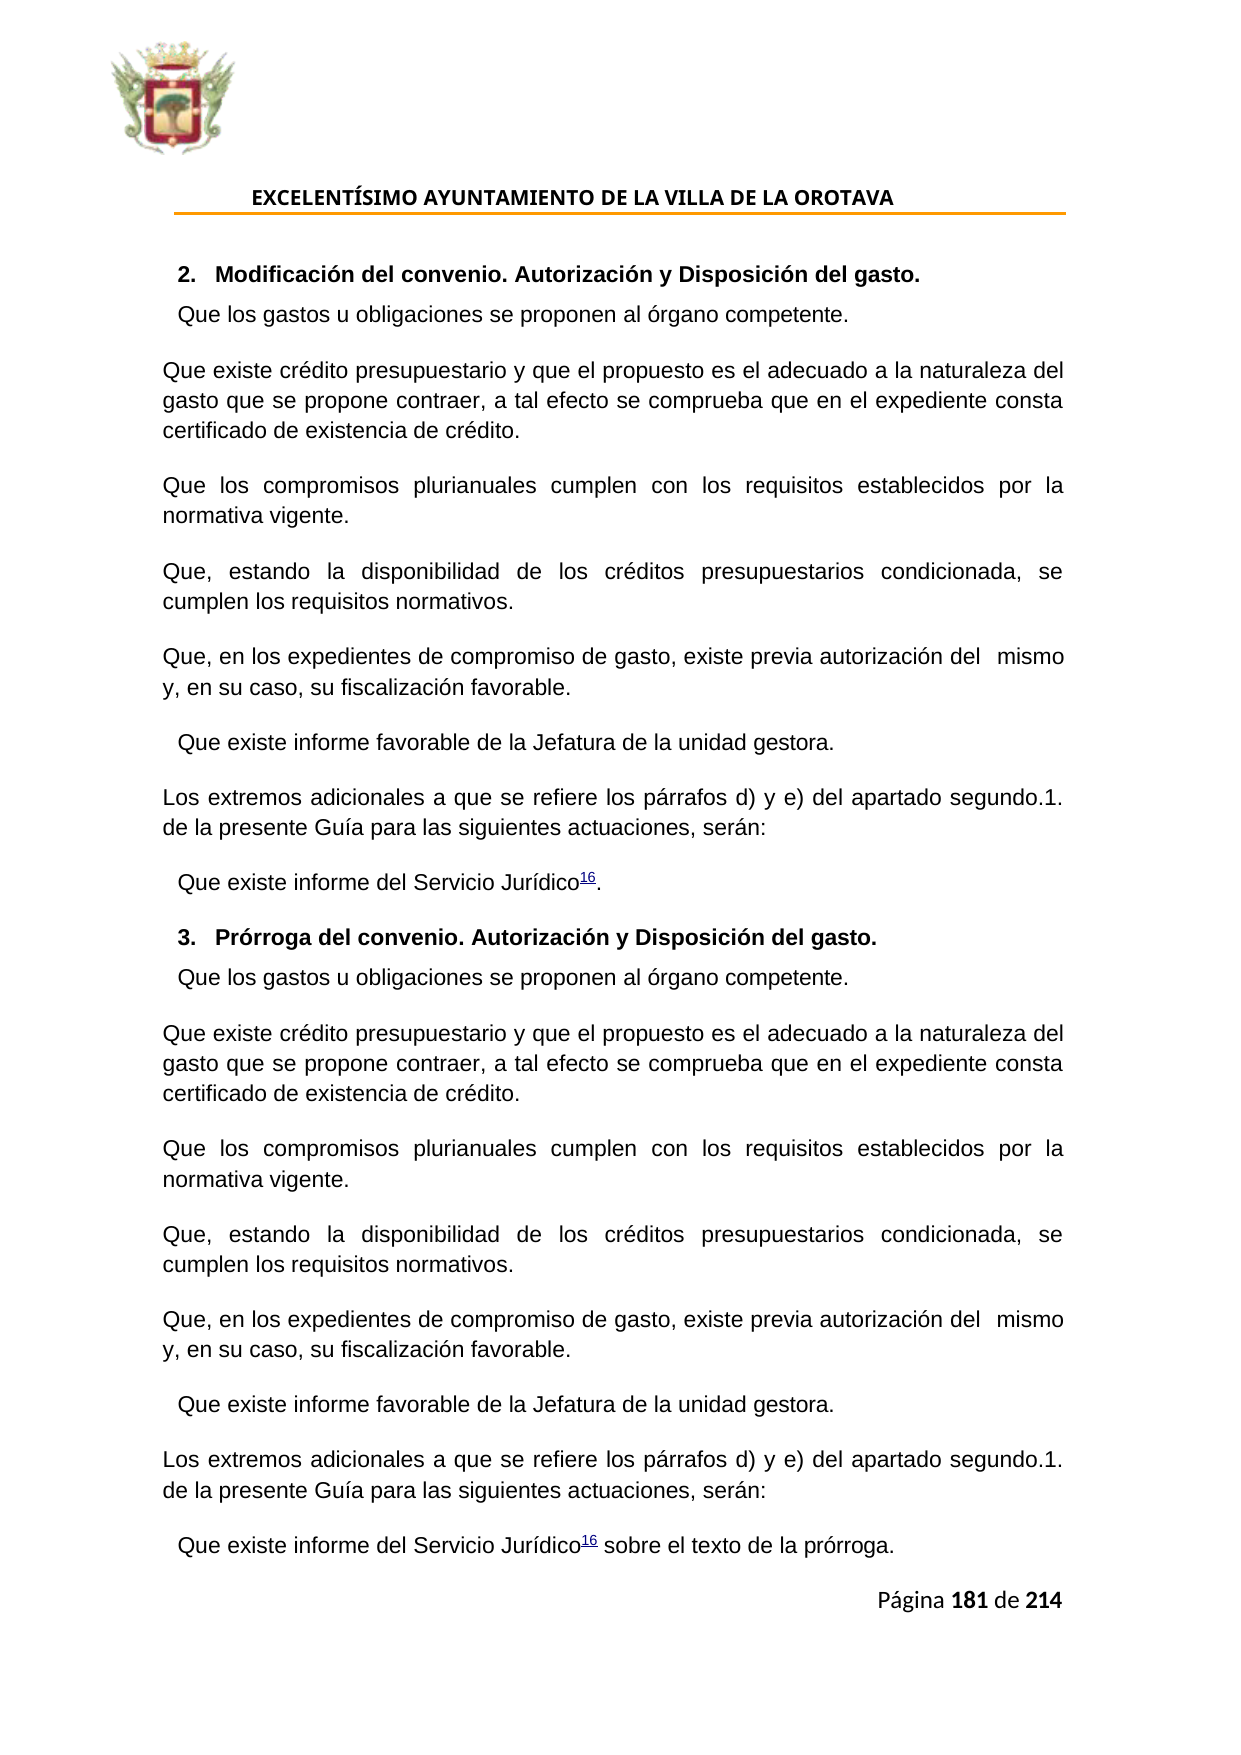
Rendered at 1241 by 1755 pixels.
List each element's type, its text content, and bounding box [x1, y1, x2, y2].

text Que existe informe favorable de la Jefatura de la unidad gestora. [177, 728, 1078, 755]
text Que los gastos u obligaciones se proponen al órgano competente. [177, 301, 1078, 328]
text Que existe informe del Servicio Jurídico16. [177, 869, 1078, 895]
text Que existe crédito presupuestario y que el propuesto es el adecuado a la naturaleza del gasto que se propone contraer, a tal efecto se comprueba que en el expediente consta certificado de existencia de crédito. [162, 1020, 1064, 1106]
text Que existe informe del Servicio Jurídico16 sobre el texto de la prórroga. [177, 1532, 1078, 1558]
text Que, estando la disponibilidad de los créditos presupuestarios condicionada, se cumplen los requisitos normativos. [162, 1221, 1064, 1277]
text Que los gastos u obligaciones se proponen al órgano competente. [177, 964, 1078, 991]
list Modificación del convenio. Autorización y Disposición del gasto. [177, 261, 1078, 288]
text Los extremos adicionales a que se refiere los párrafos d) y e) del apartado segundo.1. de la presente Guía para las siguientes actuaciones, serán: [162, 1446, 1064, 1503]
text Los extremos adicionales a que se refiere los párrafos d) y e) del apartado segundo.1. de la presente Guía para las siguientes actuaciones, serán: [162, 784, 1064, 840]
text Que existe informe favorable de la Jefatura de la unidad gestora. [177, 1391, 1078, 1417]
text Que, en los expedientes de compromiso de gasto, existe previa autorización del mismo y, en su caso, su fiscalización favorable. [162, 1306, 1064, 1362]
text Que, en los expedientes de compromiso de gasto, existe previa autorización del mismo y, en su caso, su fiscalización favorable. [162, 643, 1064, 700]
list Prórroga del convenio. Autorización y Disposición del gasto. [177, 924, 1078, 951]
text Que los compromisos plurianuales cumplen con los requisitos establecidos por la normativa vigente. [162, 1135, 1064, 1192]
text Que los compromisos plurianuales cumplen con los requisitos establecidos por la normativa vigente. [162, 472, 1064, 529]
text Que, estando la disponibilidad de los créditos presupuestarios condicionada, se cumplen los requisitos normativos. [162, 558, 1064, 614]
text Que existe crédito presupuestario y que el propuesto es el adecuado a la naturaleza del gasto que se propone contraer, a tal efecto se comprueba que en el expediente consta certificado de existencia de crédito. [162, 357, 1064, 443]
